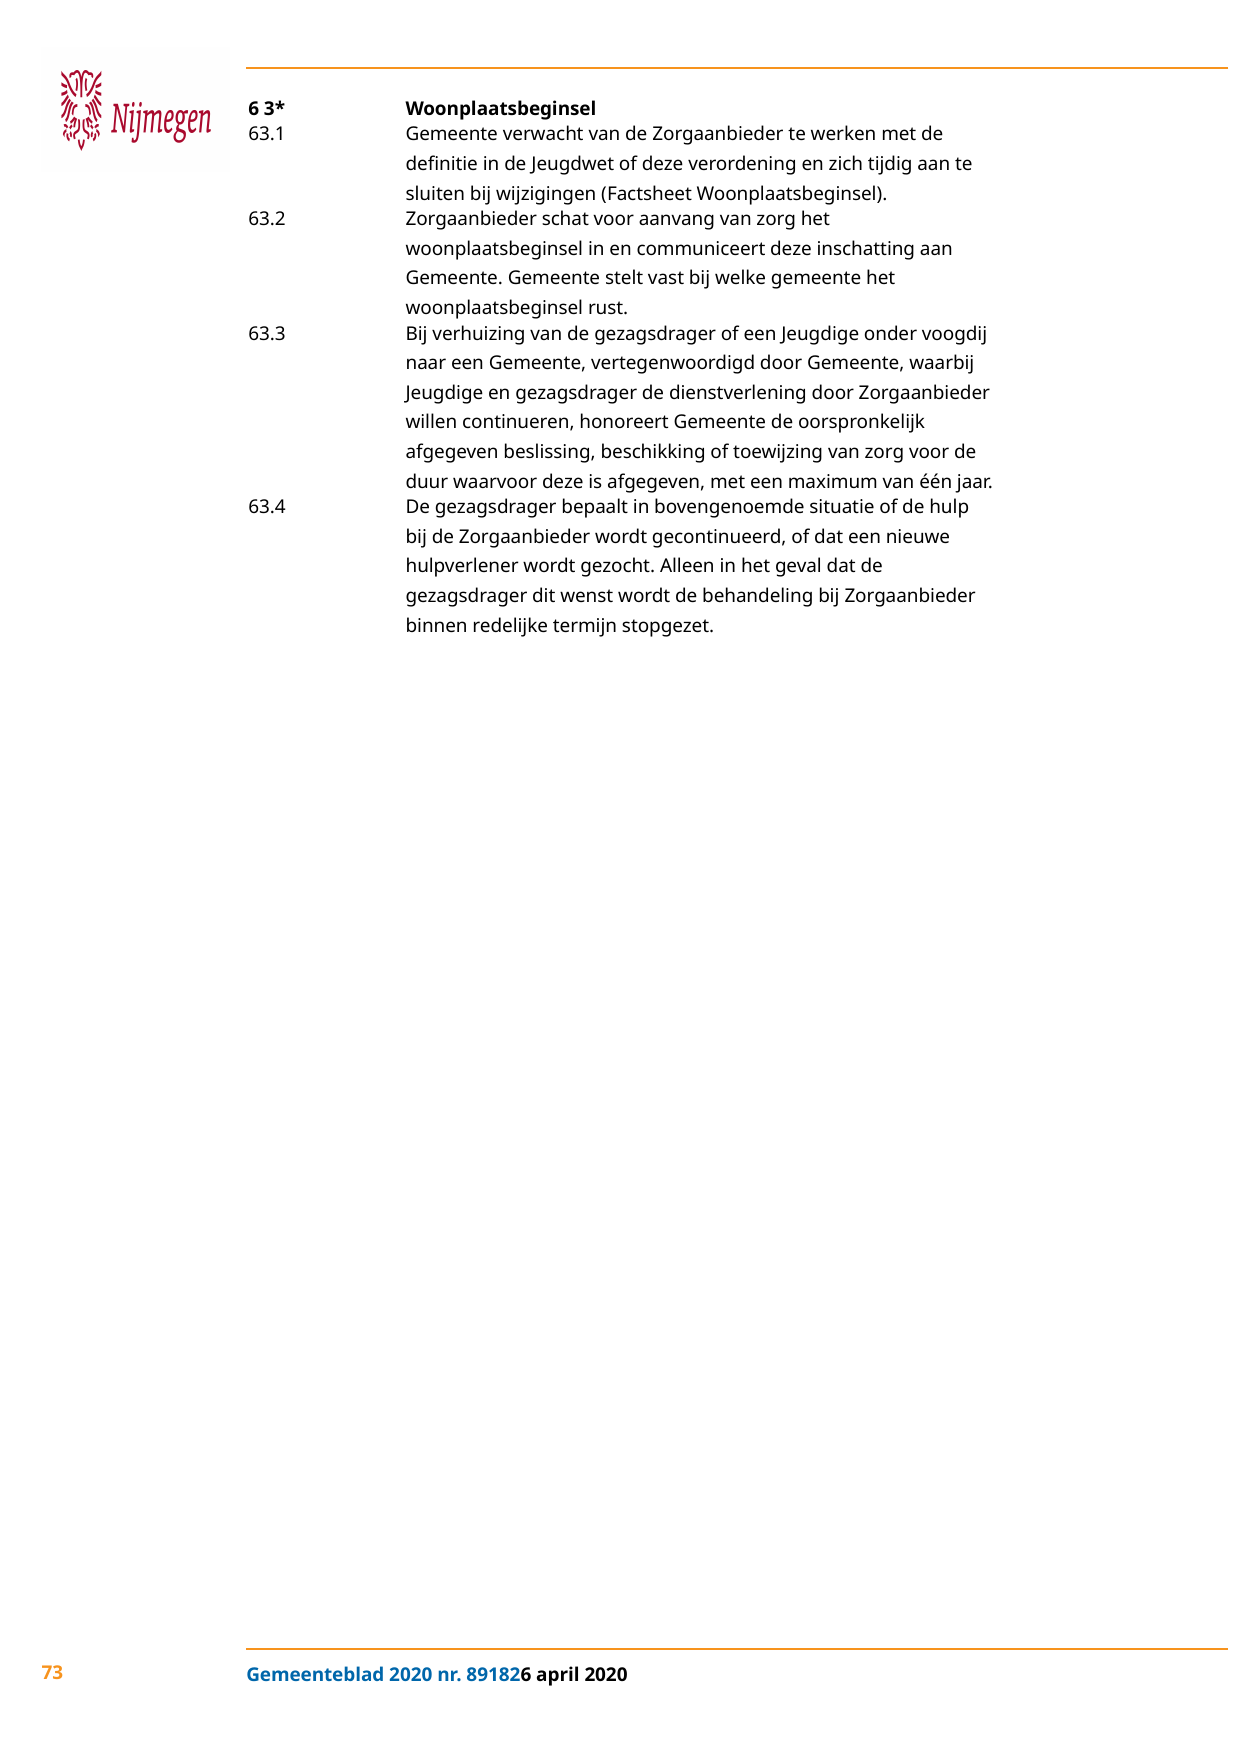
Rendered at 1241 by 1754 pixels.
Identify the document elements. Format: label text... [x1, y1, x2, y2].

table_cell Gemeente verwacht van de Zorgaanbieder te werken met de definitie in de Jeugdwet of deze verordening en zich tijdig aan te sluiten bij wijzigingen (Factsheet Woonplaatsbeginsel). [405, 121, 994, 205]
table_cell Bij verhuizing van de gezagsdrager of een Jeugdige onder voogdij naar een Gemeente, vertegenwoordigd door Gemeente, waarbij Jeugdige en gezagsdrager de dienstverlening door Zorgaanbieder willen continueren, honoreert Gemeente de oorspronkelijk afgegeven beslissing, beschikking of toewijzing van zorg voor de duur waarvoor deze is afgegeven, met een maximum van één jaar. [405, 320, 994, 493]
table_cell 63.1 [248, 121, 405, 205]
table_cell Woonplaatsbeginsel [405, 95, 994, 121]
table_cell 63.3 [248, 320, 405, 493]
picture [41, 47, 231, 172]
table_cell 6 3* [248, 95, 405, 121]
table_cell De gezagsdrager bepaalt in bovengenoemde situatie of de hulp bij de Zorgaanbieder wordt gecontinueerd, of dat een nieuwe hulpverlener wordt gezocht. Alleen in het geval dat de gezagsdrager dit wenst wordt de behandeling bij Zorgaanbieder binnen redelijke termijn stopgezet. [405, 494, 994, 638]
table_cell 63.4 [248, 494, 405, 638]
table_cell 63.2 [248, 205, 405, 320]
table_cell Zorgaanbieder schat voor aanvang van zorg het woonplaatsbeginsel in en communiceert deze inschatting aan Gemeente. Gemeente stelt vast bij welke gemeente het woonplaatsbeginsel rust. [405, 205, 994, 320]
